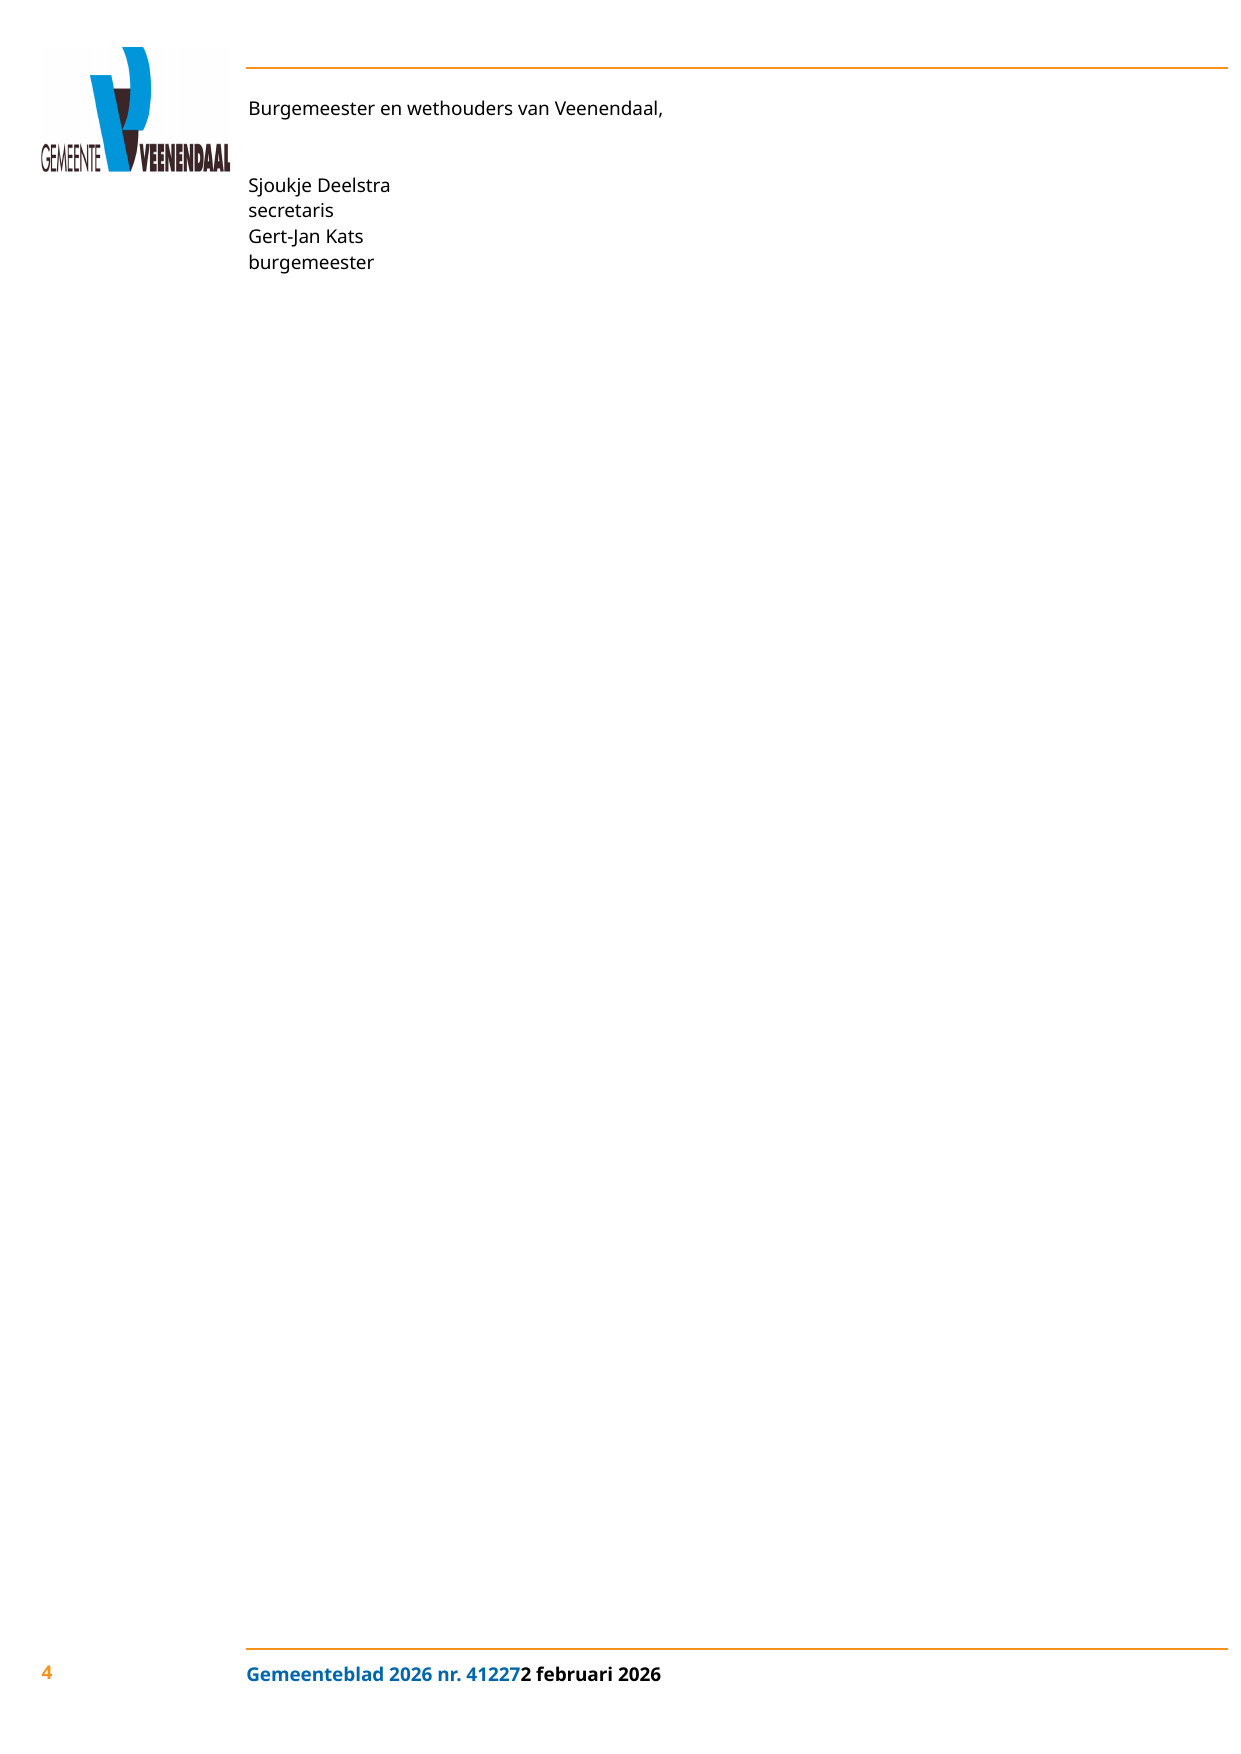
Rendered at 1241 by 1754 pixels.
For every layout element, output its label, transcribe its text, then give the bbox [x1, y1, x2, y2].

picture [41, 47, 130, 172]
text secretaris [248, 198, 1152, 223]
text burgemeester [248, 249, 1152, 275]
picture [123, 47, 231, 172]
text Burgemeester en wethouders van Veenendaal, [248, 95, 1152, 121]
text Sjoukje Deelstra [248, 172, 1152, 198]
text Gert-Jan Kats [248, 223, 1152, 249]
